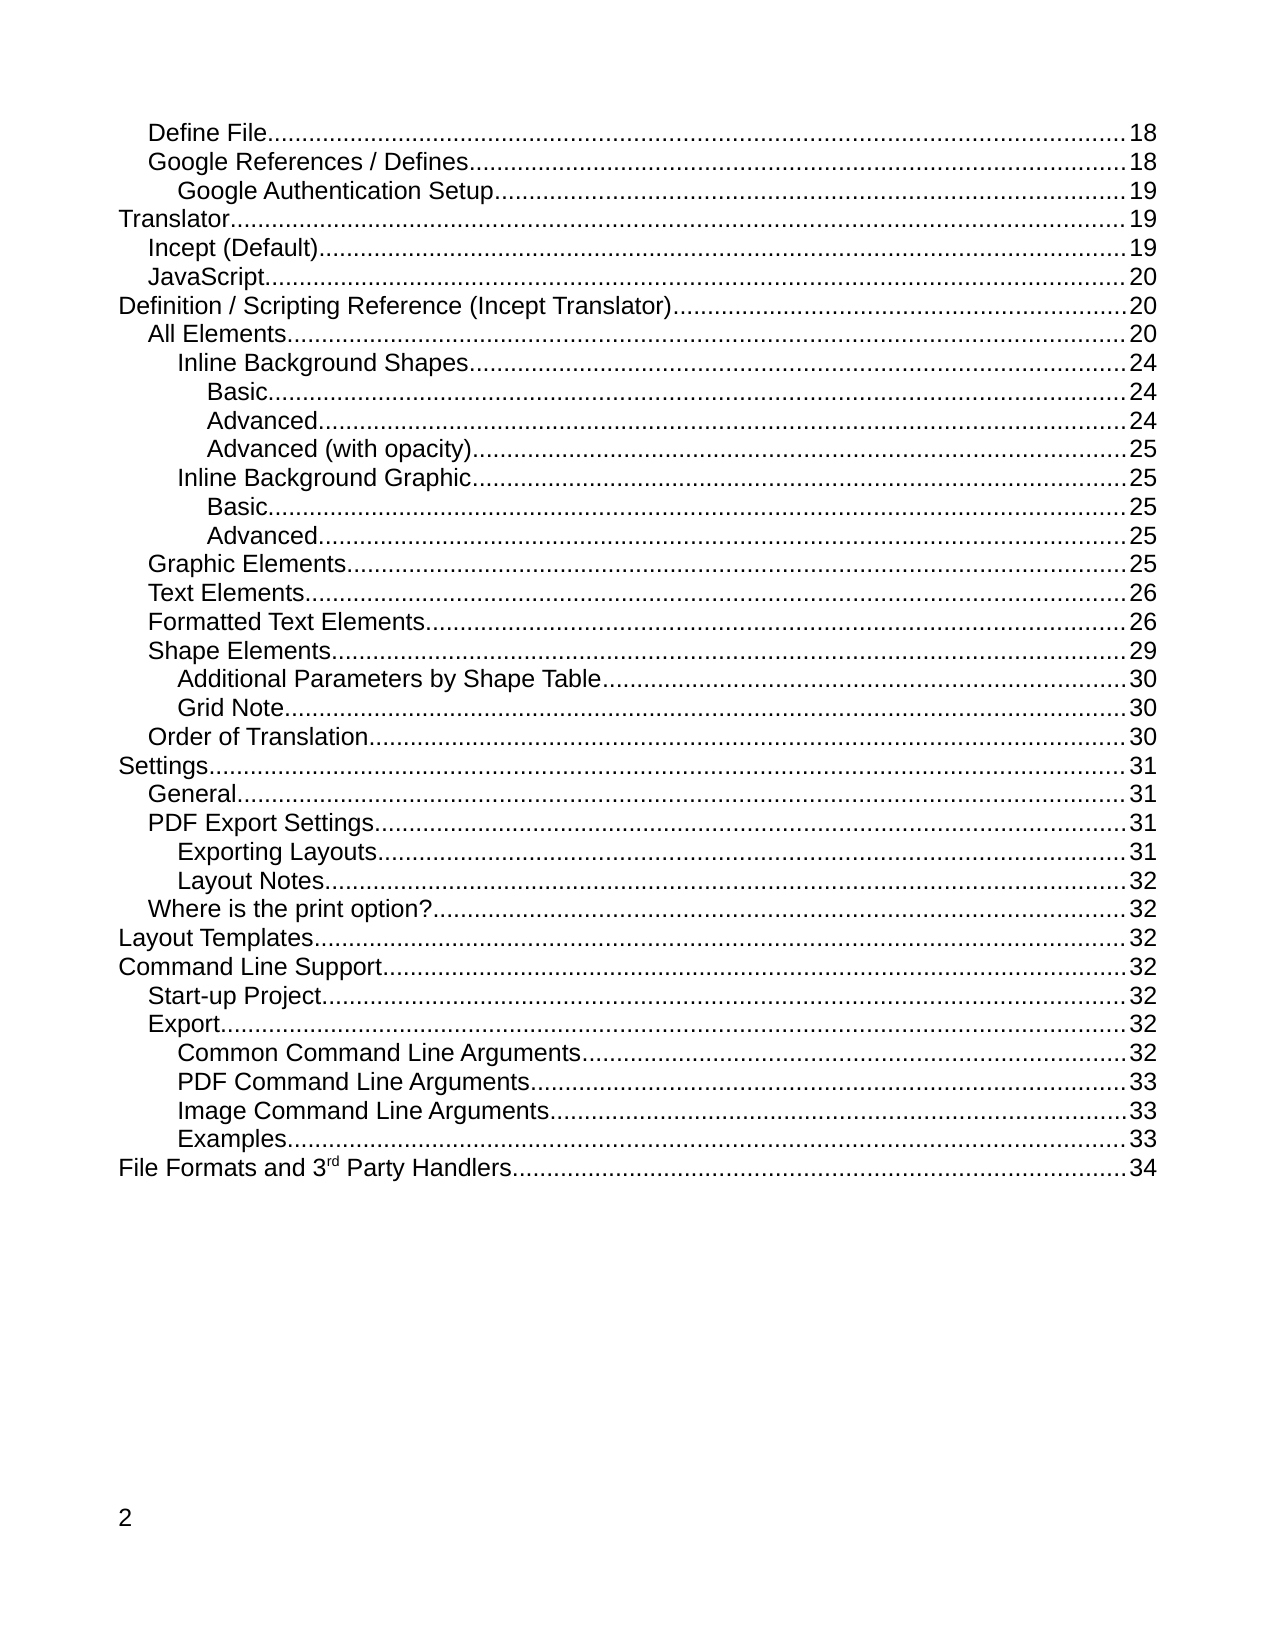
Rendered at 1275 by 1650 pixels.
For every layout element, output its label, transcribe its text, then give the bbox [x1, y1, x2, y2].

text Additional Parameters by Shape Table 30 [177, 664, 1157, 693]
text Order of Translation 30 [148, 722, 1157, 751]
text Translator 19 [118, 204, 1157, 233]
text Inline Background Graphic 25 [177, 463, 1157, 492]
text Grid Note 30 [177, 693, 1157, 722]
text Definition / Scripting Reference (Incept Translator) 20 [118, 291, 1157, 319]
text File Formats and 3rd Party Handlers 34 [118, 1153, 1157, 1182]
text Image Command Line Arguments 33 [177, 1096, 1157, 1124]
text Common Command Line Arguments 32 [177, 1038, 1157, 1067]
text Layout Notes 32 [177, 866, 1157, 894]
text Export 32 [148, 1009, 1157, 1038]
text Shape Elements 29 [148, 636, 1157, 664]
text PDF Command Line Arguments 33 [177, 1067, 1157, 1096]
text Basic 24 [207, 377, 1157, 406]
text Advanced (with opacity) 25 [207, 434, 1157, 463]
text Advanced 25 [207, 521, 1157, 549]
text Start-up Project 32 [148, 981, 1157, 1009]
text Google Authentication Setup 19 [177, 176, 1157, 204]
text Incept (Default) 19 [148, 233, 1157, 262]
text Layout Templates 32 [118, 923, 1157, 952]
text Settings 31 [118, 751, 1157, 779]
text Text Elements 26 [148, 578, 1157, 607]
text PDF Export Settings 31 [148, 808, 1157, 837]
text JavaScript 20 [148, 262, 1157, 291]
text General 31 [148, 779, 1157, 808]
text Google References / Defines 18 [148, 147, 1157, 176]
text Define File 18 [148, 118, 1157, 147]
text Inline Background Shapes 24 [177, 348, 1157, 377]
text Command Line Support 32 [118, 952, 1157, 981]
text Exporting Layouts 31 [177, 837, 1157, 866]
text Examples 33 [177, 1124, 1157, 1153]
text All Elements 20 [148, 319, 1157, 348]
text Advanced 24 [207, 406, 1157, 434]
text Graphic Elements 25 [148, 549, 1157, 578]
text Basic 25 [207, 492, 1157, 521]
text Formatted Text Elements 26 [148, 607, 1157, 636]
text Where is the print option? 32 [148, 894, 1157, 923]
